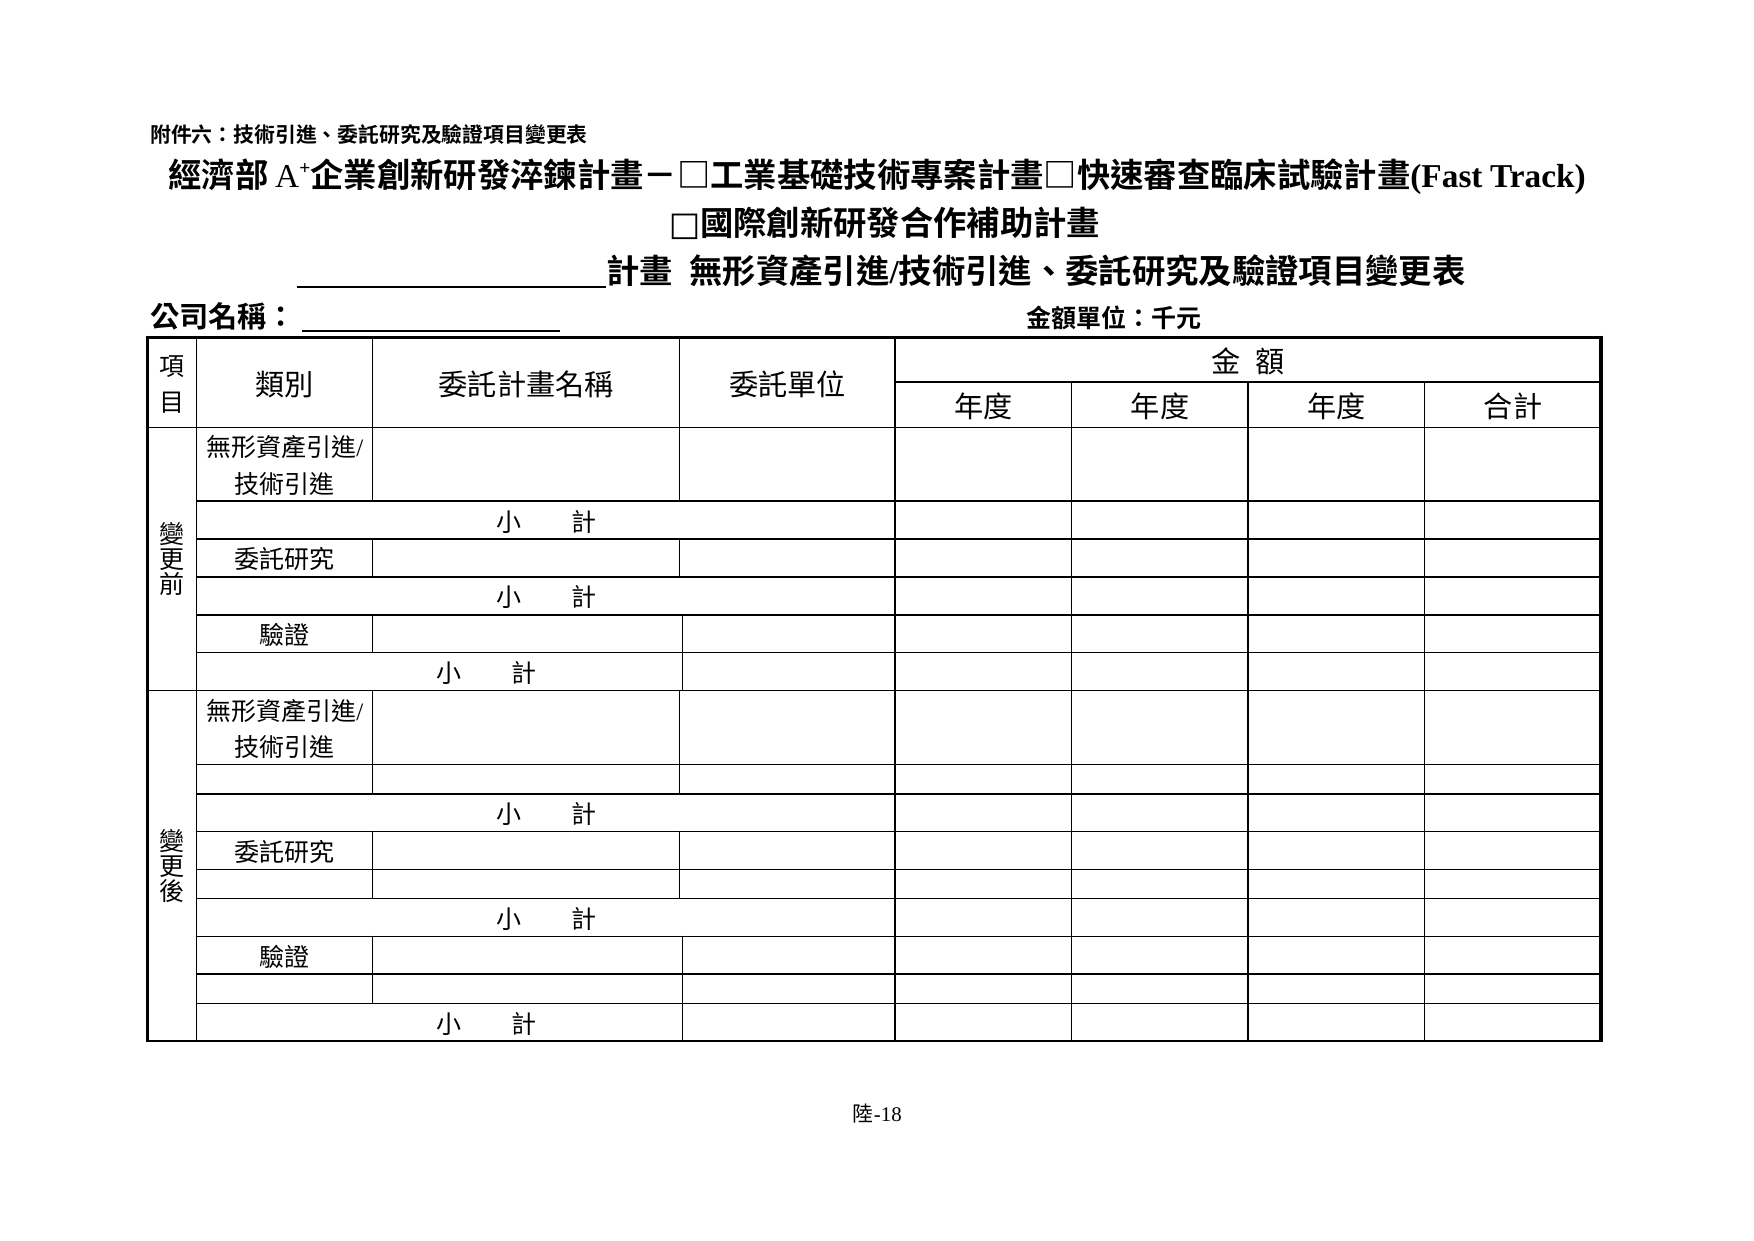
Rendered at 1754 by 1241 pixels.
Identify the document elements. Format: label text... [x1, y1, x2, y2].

table_cell 驗證 [197, 937, 372, 973]
table_cell [680, 765, 894, 793]
table_cell [1072, 1004, 1247, 1040]
table_cell [896, 975, 1071, 1003]
table_cell [373, 832, 679, 868]
table_header 委託計畫名稱 [373, 339, 679, 426]
table_cell [373, 616, 682, 652]
table_cell [896, 937, 1071, 973]
table_cell [1072, 578, 1247, 614]
text 計畫 無形資產引進/技術引進、委託研究及驗證項目變更表 [135, 245, 1626, 293]
table_cell [1072, 428, 1247, 500]
table_cell [1425, 1004, 1599, 1040]
table_cell [896, 578, 1071, 614]
table_cell [1249, 765, 1424, 793]
table_cell [1072, 540, 1247, 576]
table_cell [373, 937, 682, 973]
table_cell [683, 975, 894, 1003]
table_cell [1249, 899, 1424, 936]
table_cell [1425, 795, 1599, 831]
table_cell [1425, 653, 1599, 689]
table_cell [1425, 616, 1599, 652]
table_cell [197, 870, 372, 898]
table_cell 無形資產引進/技術引進 [197, 428, 372, 500]
table_cell [1425, 765, 1599, 793]
table_cell [1249, 975, 1424, 1003]
table_cell [373, 975, 682, 1003]
table_cell [1249, 870, 1424, 898]
table_header 金 額 [896, 339, 1599, 381]
table_cell 變更前 [149, 428, 196, 689]
table_cell 無形資產引進/技術引進 [197, 691, 372, 763]
table_cell 委託研究 [197, 540, 372, 576]
table_cell [1072, 832, 1247, 868]
text □國際創新研發合作補助計畫 [668, 197, 1604, 245]
table_cell [1425, 691, 1599, 763]
table_cell [1072, 870, 1247, 898]
table_cell 變更後 [149, 691, 196, 1040]
subtitle 附件六：技術引進、委託研究及驗證項目變更表 [150, 118, 1604, 148]
table_cell [373, 691, 679, 763]
table_cell [1425, 540, 1599, 576]
table_cell [896, 765, 1071, 793]
table_cell [1072, 899, 1247, 936]
table_cell 合計 [1425, 383, 1599, 426]
table_cell [1425, 502, 1599, 538]
table_cell 小 計 [197, 578, 894, 614]
table_header 項目 [149, 339, 196, 426]
table_cell [896, 502, 1071, 538]
table_cell 年度 [1249, 383, 1424, 426]
table_cell [1249, 578, 1424, 614]
table_cell [1249, 691, 1424, 763]
text 經濟部A+企業創新研發淬鍊計畫－□工業基礎技術專案計畫□快速審查臨床試驗計畫(Fast Track) [150, 148, 1604, 197]
table_cell [1249, 540, 1424, 576]
table_cell [896, 1004, 1071, 1040]
table_cell [1425, 975, 1599, 1003]
table_cell [1425, 428, 1599, 500]
table_cell [896, 540, 1071, 576]
table_cell [1249, 653, 1424, 689]
table_cell [1072, 653, 1247, 689]
table_cell [683, 653, 894, 689]
table_cell [683, 937, 894, 973]
table_cell [1249, 616, 1424, 652]
table_header 委託單位 [680, 339, 894, 426]
table_cell [896, 899, 1071, 936]
table_cell [1249, 937, 1424, 973]
table_cell [1072, 616, 1247, 652]
table_cell [1072, 937, 1247, 973]
table_cell [197, 975, 372, 1003]
table_cell [1425, 832, 1599, 868]
table_cell [1425, 937, 1599, 973]
table_cell [896, 870, 1071, 898]
table_cell [1249, 795, 1424, 831]
table_cell [373, 428, 679, 500]
table_cell [1249, 832, 1424, 868]
table_cell [683, 616, 894, 652]
table_cell [680, 691, 894, 763]
table_cell 小 計 [197, 502, 894, 538]
table_cell [896, 428, 1071, 500]
table_cell [1425, 899, 1599, 936]
table_cell [1425, 870, 1599, 898]
table_cell [896, 832, 1071, 868]
table_cell 委託研究 [197, 832, 372, 868]
table_cell [896, 616, 1071, 652]
table_cell [373, 870, 679, 898]
table_cell [1072, 795, 1247, 831]
table_cell 驗證 [197, 616, 372, 652]
table_cell 小 計 [197, 899, 894, 936]
table_cell [373, 540, 679, 576]
table_cell [197, 765, 372, 793]
table_cell [680, 870, 894, 898]
table_cell [1249, 502, 1424, 538]
text 公司名稱： 金額單位：千元 [150, 293, 1604, 336]
table_cell [373, 765, 679, 793]
table_cell 小 計 [197, 653, 682, 689]
table_cell [896, 691, 1071, 763]
table_cell 年度 [1072, 383, 1247, 426]
table_cell [680, 428, 894, 500]
table_cell [1072, 765, 1247, 793]
table_cell [1249, 428, 1424, 500]
table_header 類別 [197, 339, 372, 426]
table_cell [1072, 502, 1247, 538]
table_cell [680, 832, 894, 868]
table_cell [1072, 691, 1247, 763]
table_cell [896, 795, 1071, 831]
table_cell 小 計 [197, 1004, 682, 1040]
table_cell 年度 [896, 383, 1071, 426]
table_cell [1249, 1004, 1424, 1040]
table_cell [680, 540, 894, 576]
table_cell [896, 653, 1071, 689]
table_cell [1072, 975, 1247, 1003]
table_cell [683, 1004, 894, 1040]
table_cell 小 計 [197, 795, 894, 831]
table_cell [1425, 578, 1599, 614]
